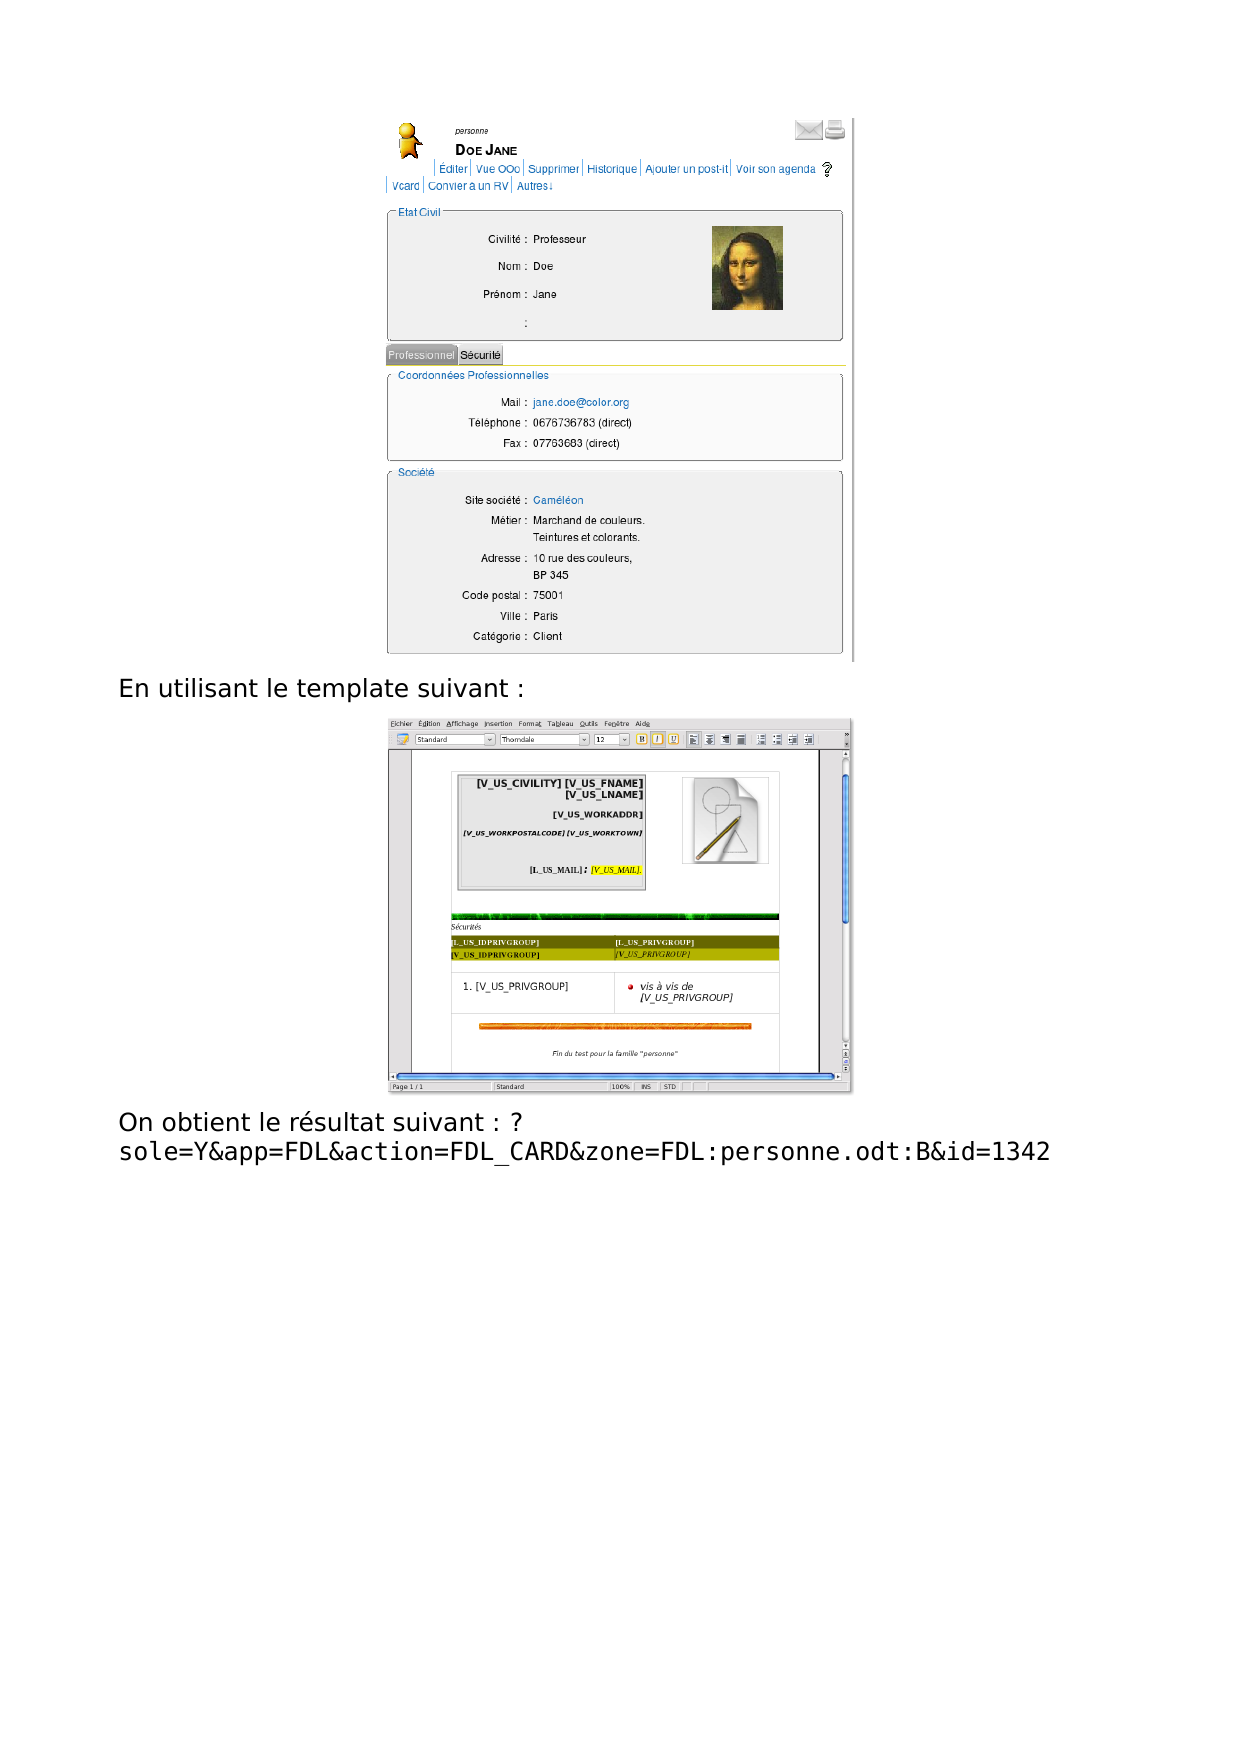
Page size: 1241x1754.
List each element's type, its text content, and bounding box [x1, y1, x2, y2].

text On obtient le résultat suivant : ?sole=Y&app=FDL&action=FDL_CARD&zone=FDL:personne.odt:B&id=1342 [118, 1108, 1122, 1167]
text En utilisant le template suivant : [118, 674, 1122, 703]
picture [385, 118, 855, 662]
picture [385, 716, 855, 1096]
